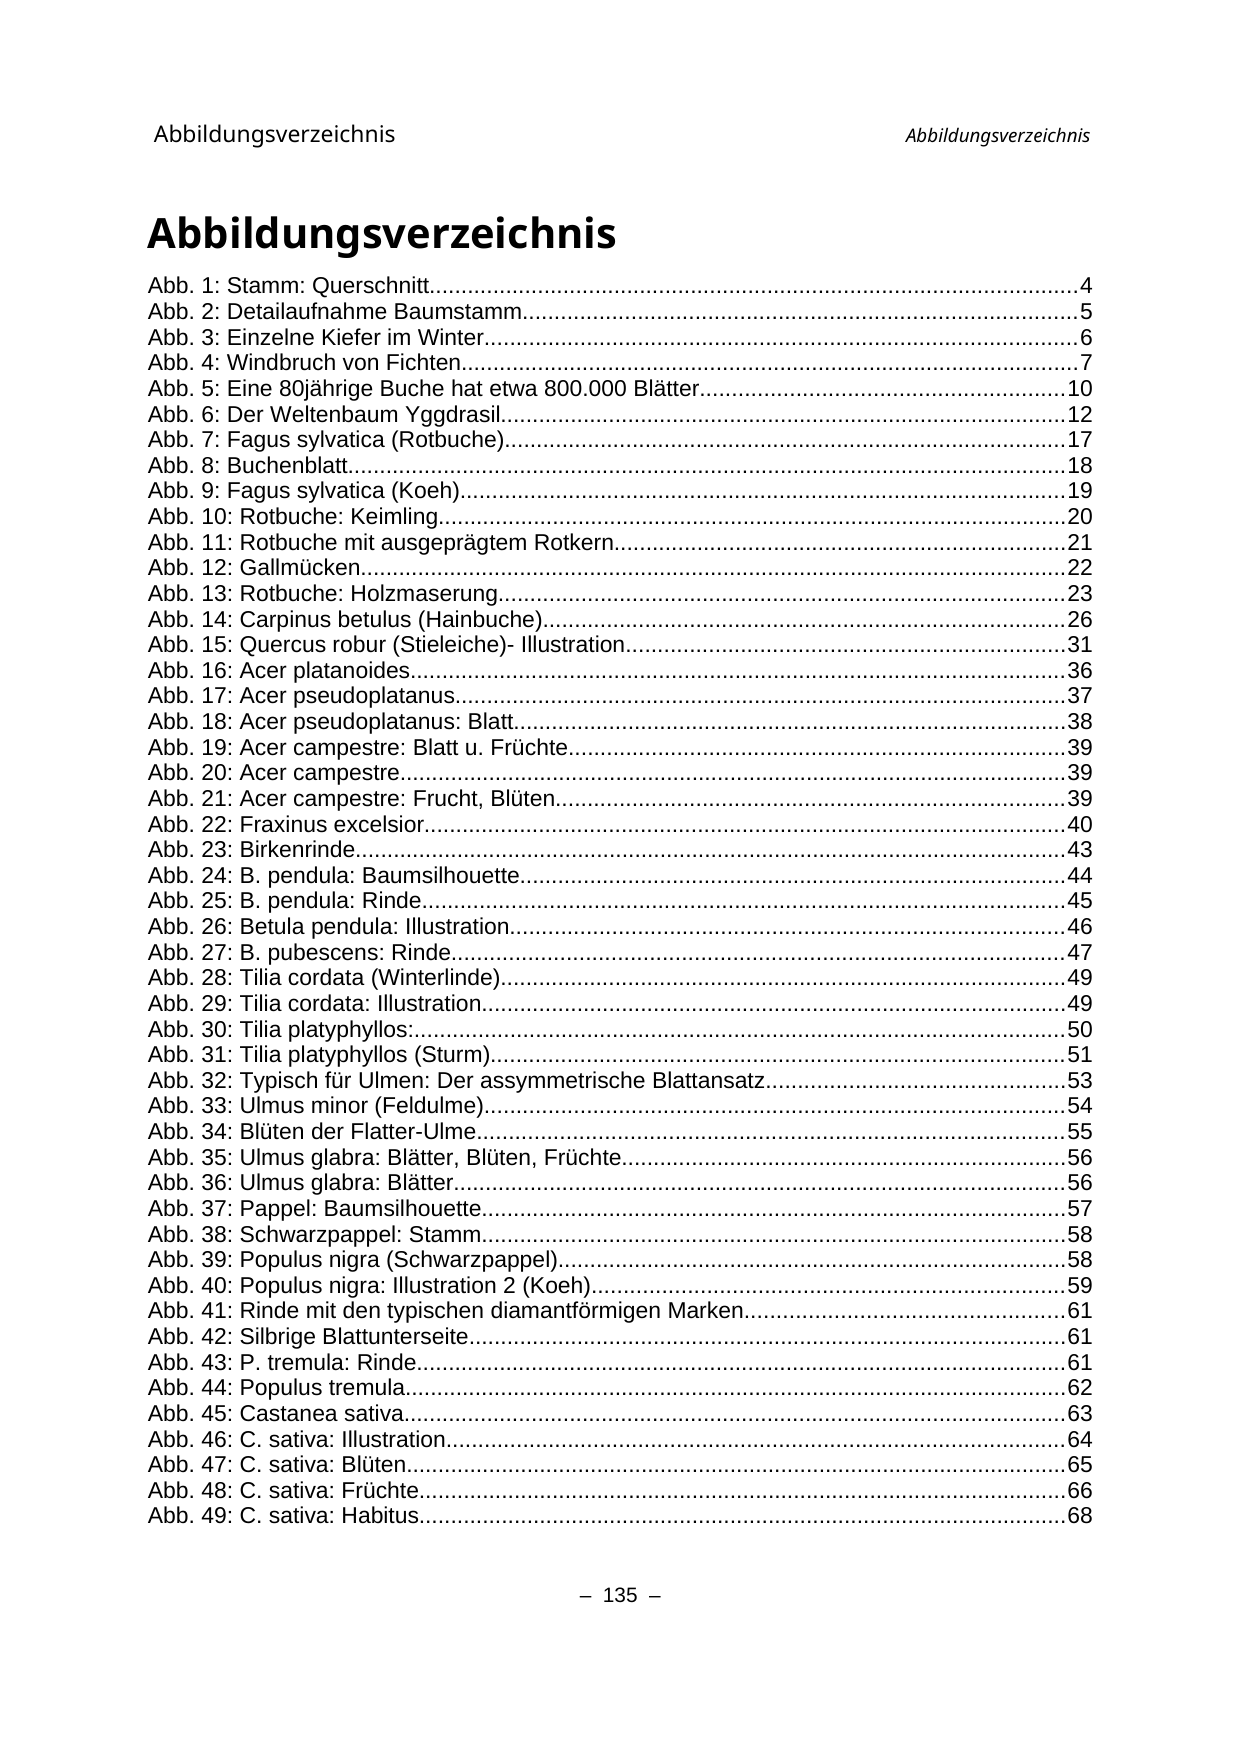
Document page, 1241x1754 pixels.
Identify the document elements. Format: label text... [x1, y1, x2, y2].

text Abb. 32: Typisch für Ulmen: Der assymmetrische Blattansatz 53 [148, 1067, 1093, 1093]
text Abb. 47: C. sativa: Blüten 65 [148, 1452, 1093, 1477]
text Abb. 28: Tilia cordata (Winterlinde) 49 [148, 965, 1093, 991]
text Abb. 24: B. pendula: Baumsilhouette 44 [148, 862, 1093, 888]
text Abb. 6: Der Weltenbaum Yggdrasil 12 [148, 401, 1093, 427]
text Abb. 45: Castanea sativa 63 [148, 1401, 1093, 1426]
text Abb. 9: Fagus sylvatica (Koeh) 19 [148, 478, 1093, 504]
text Abb. 5: Eine 80jährige Buche hat etwa 800.000 Blätter 10 [148, 376, 1093, 401]
text Abb. 25: B. pendula: Rinde 45 [148, 888, 1093, 914]
text Abb. 12: Gallmücken 22 [148, 555, 1093, 581]
text Abb. 20: Acer campestre 39 [148, 760, 1093, 786]
text Abb. 17: Acer pseudoplatanus 37 [148, 683, 1093, 709]
text Abb. 49: C. sativa: Habitus 68 [148, 1503, 1093, 1529]
text Abb. 2: Detailaufnahme Baumstamm 5 [148, 299, 1093, 324]
text Abb. 16: Acer platanoides 36 [148, 657, 1093, 683]
text Abb. 8: Buchenblatt 18 [148, 452, 1093, 478]
text Abb. 26: Betula pendula: Illustration 46 [148, 914, 1093, 939]
text Abb. 40: Populus nigra: Illustration 2 (Koeh) 59 [148, 1272, 1093, 1298]
text Abb. 14: Carpinus betulus (Hainbuche) 26 [148, 606, 1093, 632]
text Abb. 13: Rotbuche: Holzmaserung 23 [148, 581, 1093, 606]
subtitle Abbildungsverzeichnis [148, 204, 1093, 261]
text Abb. 44: Populus tremula 62 [148, 1375, 1093, 1401]
text Abb. 21: Acer campestre: Frucht, Blüten 39 [148, 786, 1093, 811]
text Abb. 42: Silbrige Blattunterseite 61 [148, 1324, 1093, 1349]
text Abb. 29: Tilia cordata: Illustration 49 [148, 991, 1093, 1016]
text Abb. 19: Acer campestre: Blatt u. Früchte 39 [148, 734, 1093, 760]
text Abb. 22: Fraxinus excelsior 40 [148, 811, 1093, 837]
text Abb. 46: C. sativa: Illustration 64 [148, 1426, 1093, 1452]
text Abb. 23: Birkenrinde 43 [148, 837, 1093, 862]
text Abb. 27: B. pubescens: Rinde 47 [148, 939, 1093, 965]
text Abb. 18: Acer pseudoplatanus: Blatt 38 [148, 709, 1093, 734]
text Abb. 30: Tilia platyphyllos: 50 [148, 1016, 1093, 1042]
text Abb. 36: Ulmus glabra: Blätter 56 [148, 1170, 1093, 1196]
text Abb. 33: Ulmus minor (Feldulme) 54 [148, 1093, 1093, 1119]
text Abb. 15: Quercus robur (Stieleiche)- Illustration 31 [148, 632, 1093, 657]
text Abb. 7: Fagus sylvatica (Rotbuche) 17 [148, 427, 1093, 452]
text Abb. 41: Rinde mit den typischen diamantförmigen Marken. 61 [148, 1298, 1093, 1324]
text Abb. 10: Rotbuche: Keimling 20 [148, 504, 1093, 529]
text Abb. 3: Einzelne Kiefer im Winter 6 [148, 324, 1093, 350]
text Abb. 1: Stamm: Querschnitt 4 [148, 273, 1093, 299]
text Abb. 11: Rotbuche mit ausgeprägtem Rotkern 21 [148, 529, 1093, 555]
text Abb. 43: P. tremula: Rinde 61 [148, 1349, 1093, 1375]
text Abb. 34: Blüten der Flatter-Ulme 55 [148, 1119, 1093, 1144]
text Abb. 38: Schwarzpappel: Stamm 58 [148, 1221, 1093, 1247]
text Abb. 37: Pappel: Baumsilhouette 57 [148, 1196, 1093, 1221]
text Abb. 31: Tilia platyphyllos (Sturm) 51 [148, 1042, 1093, 1067]
text Abb. 39: Populus nigra (Schwarzpappel) 58 [148, 1247, 1093, 1272]
text Abb. 48: C. sativa: Früchte 66 [148, 1477, 1093, 1503]
text Abb. 35: Ulmus glabra: Blätter, Blüten, Früchte 56 [148, 1144, 1093, 1170]
text Abb. 4: Windbruch von Fichten 7 [148, 350, 1093, 376]
